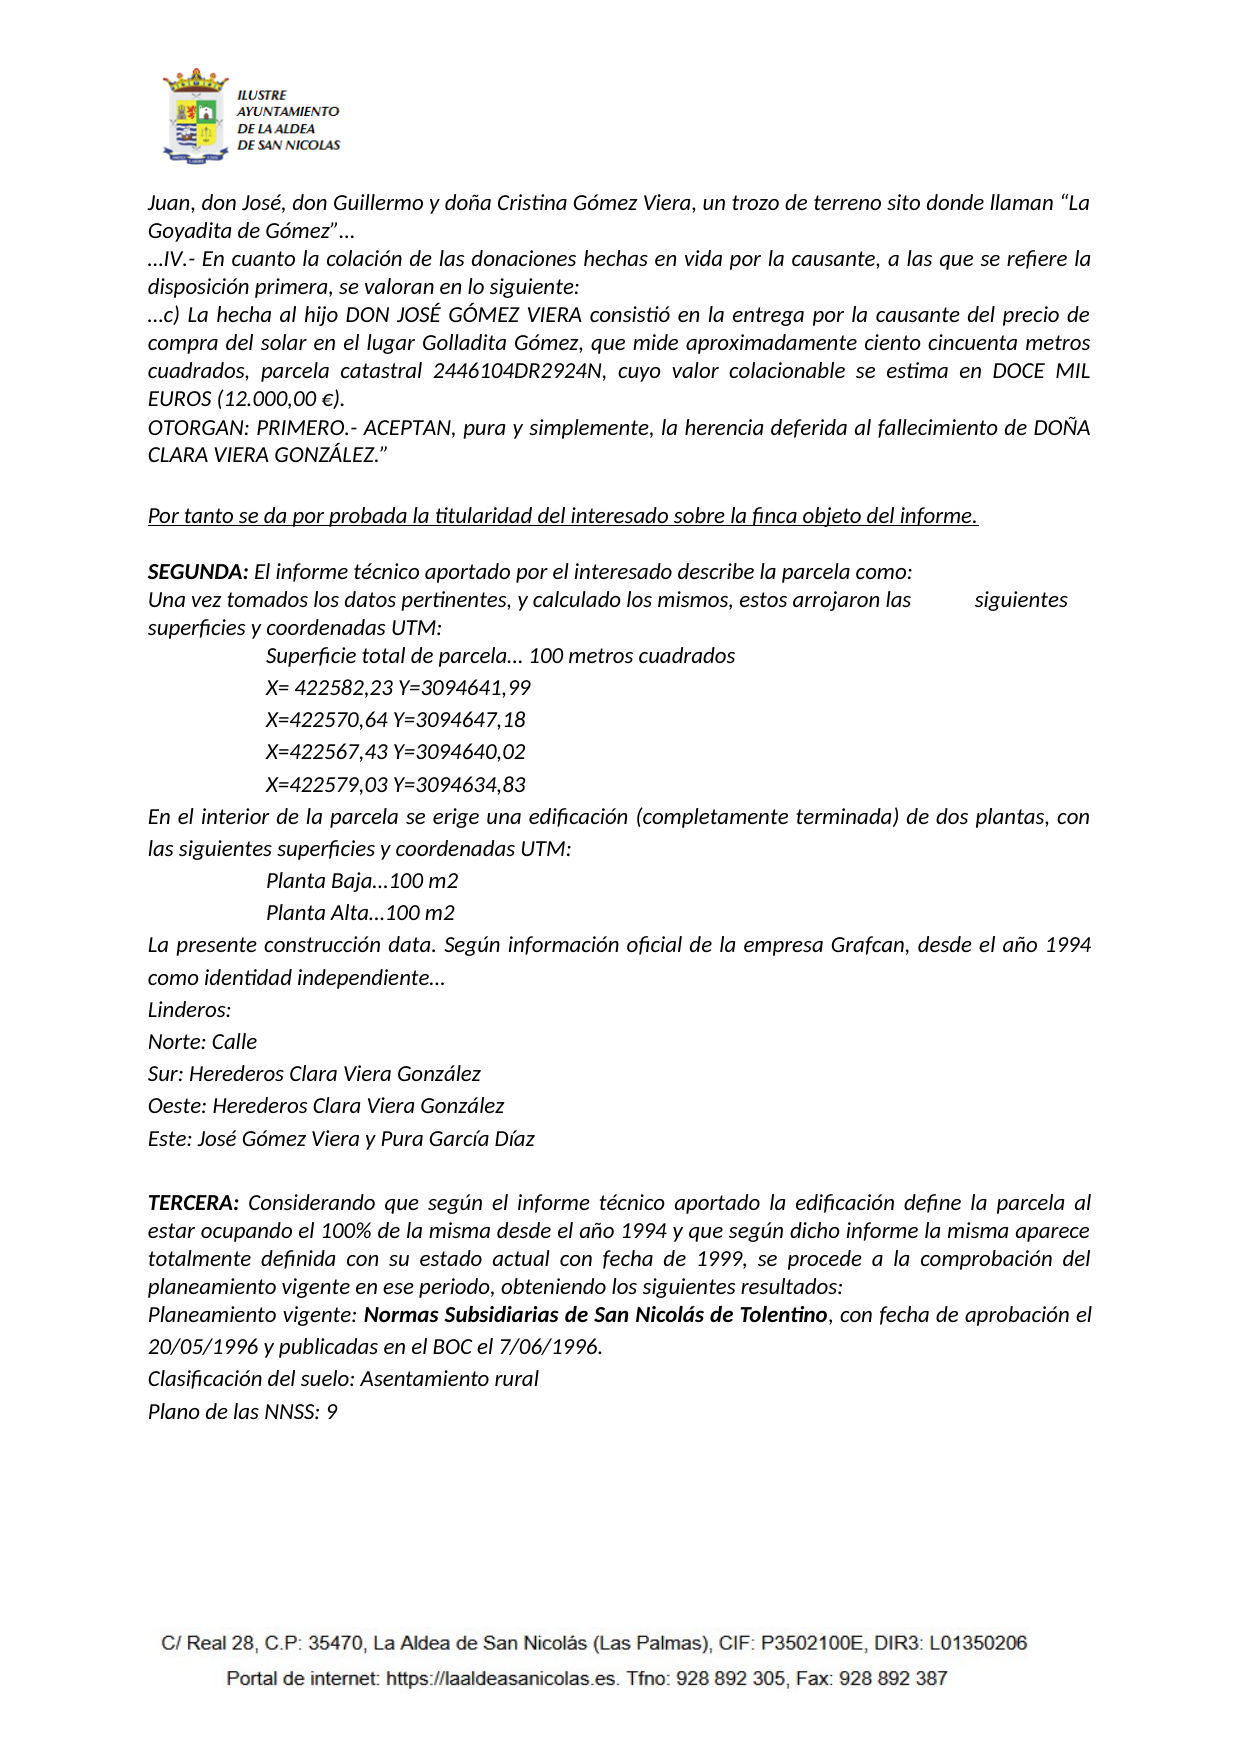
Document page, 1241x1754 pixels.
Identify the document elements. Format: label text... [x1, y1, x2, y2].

text Superficie total de parcela… 100 metros cuadrados [223, 641, 1093, 669]
text Juan, don José, don Guillermo y doña Cristina Gómez Viera, un trozo de terreno sito donde llaman “La Goyadita de Gómez”… [148, 188, 1093, 244]
text Norte: Calle [148, 1027, 1093, 1055]
text Clasificación del suelo: Asentamiento rural [148, 1364, 1093, 1393]
picture [149, 60, 356, 172]
text …c) La hecha al hijo DON JOSÉ GÓMEZ VIERA consistió en la entrega por la causante del precio de compra del solar en el lugar Golladita Gómez, que mide aproximadamente ciento cincuenta metros cuadrados, parcela catastral 2446104DR2924N, cuyo valor colacionable se estima en DOCE MIL EUROS (12.000,00 €). [148, 301, 1093, 413]
text X=422570,64 Y=3094647,18 [223, 705, 1093, 733]
text SEGUNDA: El informe técnico aportado por el interesado describe la parcela como: [148, 557, 1093, 585]
text X= 422582,23 Y=3094641,99 [223, 673, 1093, 701]
picture [149, 1627, 1034, 1694]
text X=422579,03 Y=3094634,83 [223, 770, 1093, 798]
text Planta Baja…100 m2 [223, 866, 1093, 894]
text Este: José Gómez Viera y Pura García Díaz [148, 1124, 1093, 1152]
text Sur: Herederos Clara Viera González [148, 1059, 1093, 1087]
text Una vez tomados los datos pertinentes, y calculado los mismos, estos arrojaron las siguientes superficies y coordenadas UTM: [148, 585, 1093, 641]
text Plano de las NNSS: 9 [148, 1397, 1093, 1425]
text Planeamiento vigente: Normas Subsidiarias de San Nicolás de Tolentino, con fecha de aprobación el 20/05/1996 y publicadas en el BOC el 7/06/1996. [148, 1300, 1093, 1360]
text …IV.- En cuanto la colación de las donaciones hechas en vida por la causante, a las que se refiere la disposición primera, se valoran en lo siguiente: [148, 244, 1093, 301]
text Planta Alta…100 m2 [223, 898, 1093, 926]
text En el interior de la parcela se erige una edificación (completamente terminada) de dos plantas, con las siguientes superficies y coordenadas UTM: [148, 802, 1093, 862]
text TERCERA: Considerando que según el informe técnico aportado la edificación define la parcela al estar ocupando el 100% de la misma desde el año 1994 y que según dicho informe la misma aparece totalmente definida con su estado actual con fecha de 1999, se procede a la comprobación del planeamiento vigente en ese periodo, obteniendo los siguientes resultados: [148, 1188, 1093, 1300]
text Linderos: [148, 995, 1093, 1023]
text La presente construcción data. Según información oficial de la empresa Grafcan, desde el año 1994 como identidad independiente… [148, 931, 1093, 991]
text Por tanto se da por probada la titularidad del interesado sobre la finca objeto del informe. [148, 501, 1093, 529]
text X=422567,43 Y=3094640,02 [223, 737, 1093, 766]
text OTORGAN: PRIMERO.- ACEPTAN, pura y simplemente, la herencia deferida al fallecimiento de DOÑA CLARA VIERA GONZÁLEZ.” [148, 413, 1093, 469]
text Oeste: Herederos Clara Viera González [148, 1092, 1093, 1119]
